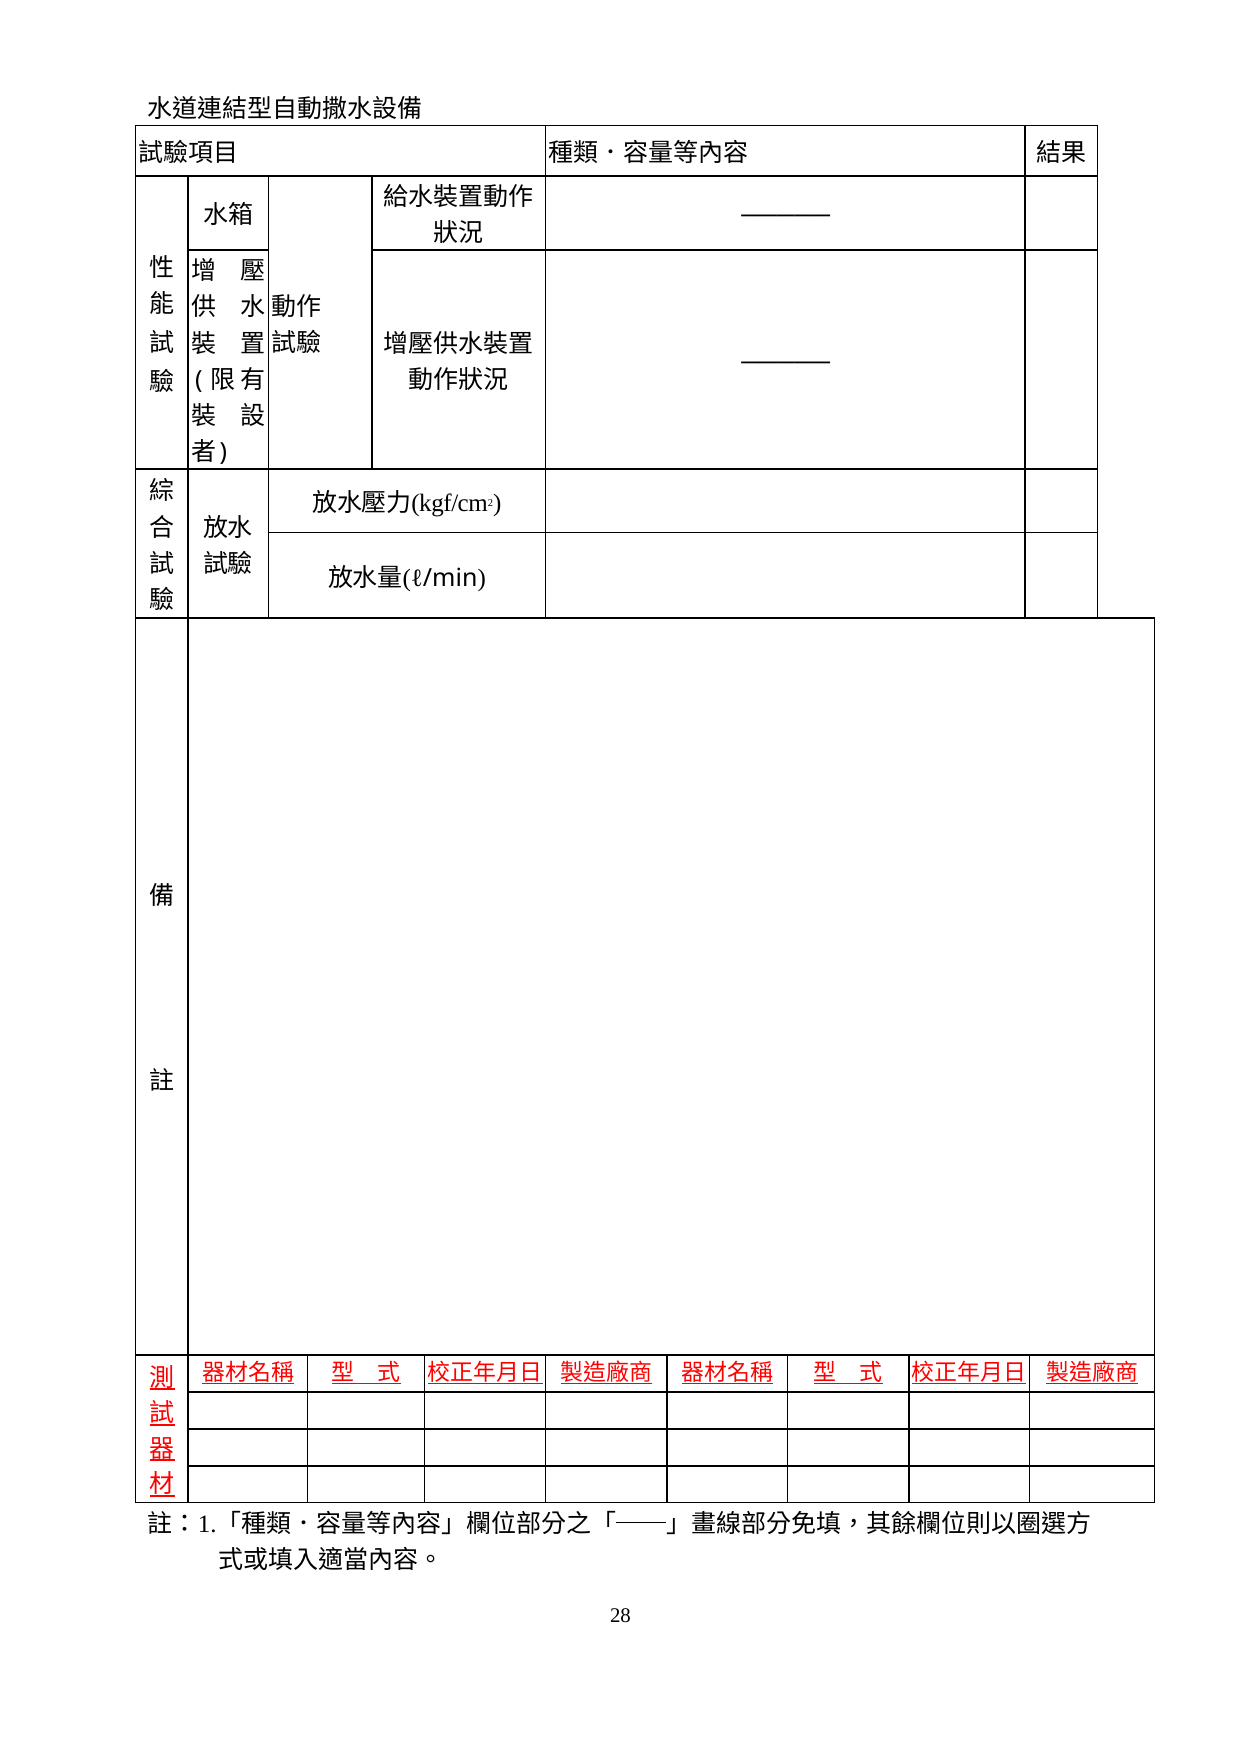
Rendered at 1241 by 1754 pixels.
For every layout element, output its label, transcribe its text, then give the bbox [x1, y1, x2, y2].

table_cell [189, 1430, 307, 1465]
table_cell [1026, 251, 1097, 468]
table_cell [1030, 1430, 1154, 1465]
table_cell [308, 1393, 424, 1428]
table_cell [668, 1430, 787, 1465]
table_cell [308, 1430, 424, 1465]
table_cell [546, 533, 1024, 617]
table_cell [1098, 175, 1155, 249]
table_cell [668, 1467, 787, 1502]
table_cell 器材名稱 [189, 1356, 307, 1391]
table_cell [1030, 1393, 1154, 1428]
text 註：1.「種類．容量等內容」欄位部分之「──」畫線部分免填，其餘欄位則以圈選方式或填入適當內容。 [148, 1503, 1092, 1576]
table_cell [425, 1393, 545, 1428]
table_cell 放水 試驗 [189, 470, 268, 617]
table_cell ───── [546, 251, 1024, 468]
table_cell 放水量(ℓ/min) [269, 533, 545, 617]
table_cell [189, 619, 1154, 1354]
table_cell [1098, 532, 1155, 617]
table_cell 水箱 [189, 177, 268, 249]
text 水道連結型自動撒水設備 [148, 89, 1092, 125]
table_cell [788, 1393, 908, 1428]
table_cell 動作 試驗 [269, 177, 371, 468]
table_cell 校正年月日 [425, 1356, 545, 1391]
table_cell 性能 試 驗 [136, 177, 187, 468]
table_cell [546, 470, 1024, 532]
table_cell [1026, 177, 1097, 249]
table_cell 製造廠商 [546, 1356, 666, 1391]
table_cell 增壓供水裝置(限有裝設者) [189, 251, 268, 468]
table_cell [910, 1393, 1029, 1428]
table_cell 型 式 [308, 1356, 424, 1391]
table_cell 給水裝置動作狀況 [373, 177, 545, 249]
table_header 結果 [1026, 126, 1097, 175]
table_cell [189, 1467, 307, 1502]
table_cell [668, 1393, 787, 1428]
table_cell [1098, 468, 1155, 532]
table_cell 器材名稱 [668, 1356, 787, 1391]
table_cell 測試 器 材 [136, 1356, 187, 1502]
table_cell 型 式 [788, 1356, 908, 1391]
table_cell 備 註 [136, 619, 187, 1354]
table_cell 綜合試驗 [136, 470, 187, 617]
table_cell [910, 1430, 1029, 1465]
table_cell 放水壓力(kgf/cm2) [269, 470, 545, 532]
table_cell 增壓供水裝置動作狀況 [373, 251, 545, 468]
table_header 試驗項目 [136, 126, 545, 175]
table_cell [910, 1467, 1029, 1502]
table_cell [1026, 470, 1097, 532]
table_cell [425, 1430, 545, 1465]
table_cell [546, 1430, 666, 1465]
table_cell [308, 1467, 424, 1502]
table_cell [546, 1467, 666, 1502]
table_header 種類．容量等內容 [546, 126, 1024, 175]
table_cell ───── [546, 177, 1024, 249]
table_cell [788, 1467, 908, 1502]
table_cell [1098, 249, 1155, 468]
table_cell [1026, 533, 1097, 617]
table_header [1098, 125, 1155, 175]
table_cell [1030, 1467, 1154, 1502]
table_cell [788, 1430, 908, 1465]
table_cell 製造廠商 [1030, 1356, 1154, 1391]
table_cell [546, 1393, 666, 1428]
table_cell [189, 1393, 307, 1428]
table_cell [425, 1467, 545, 1502]
table_cell 校正年月日 [910, 1356, 1029, 1391]
